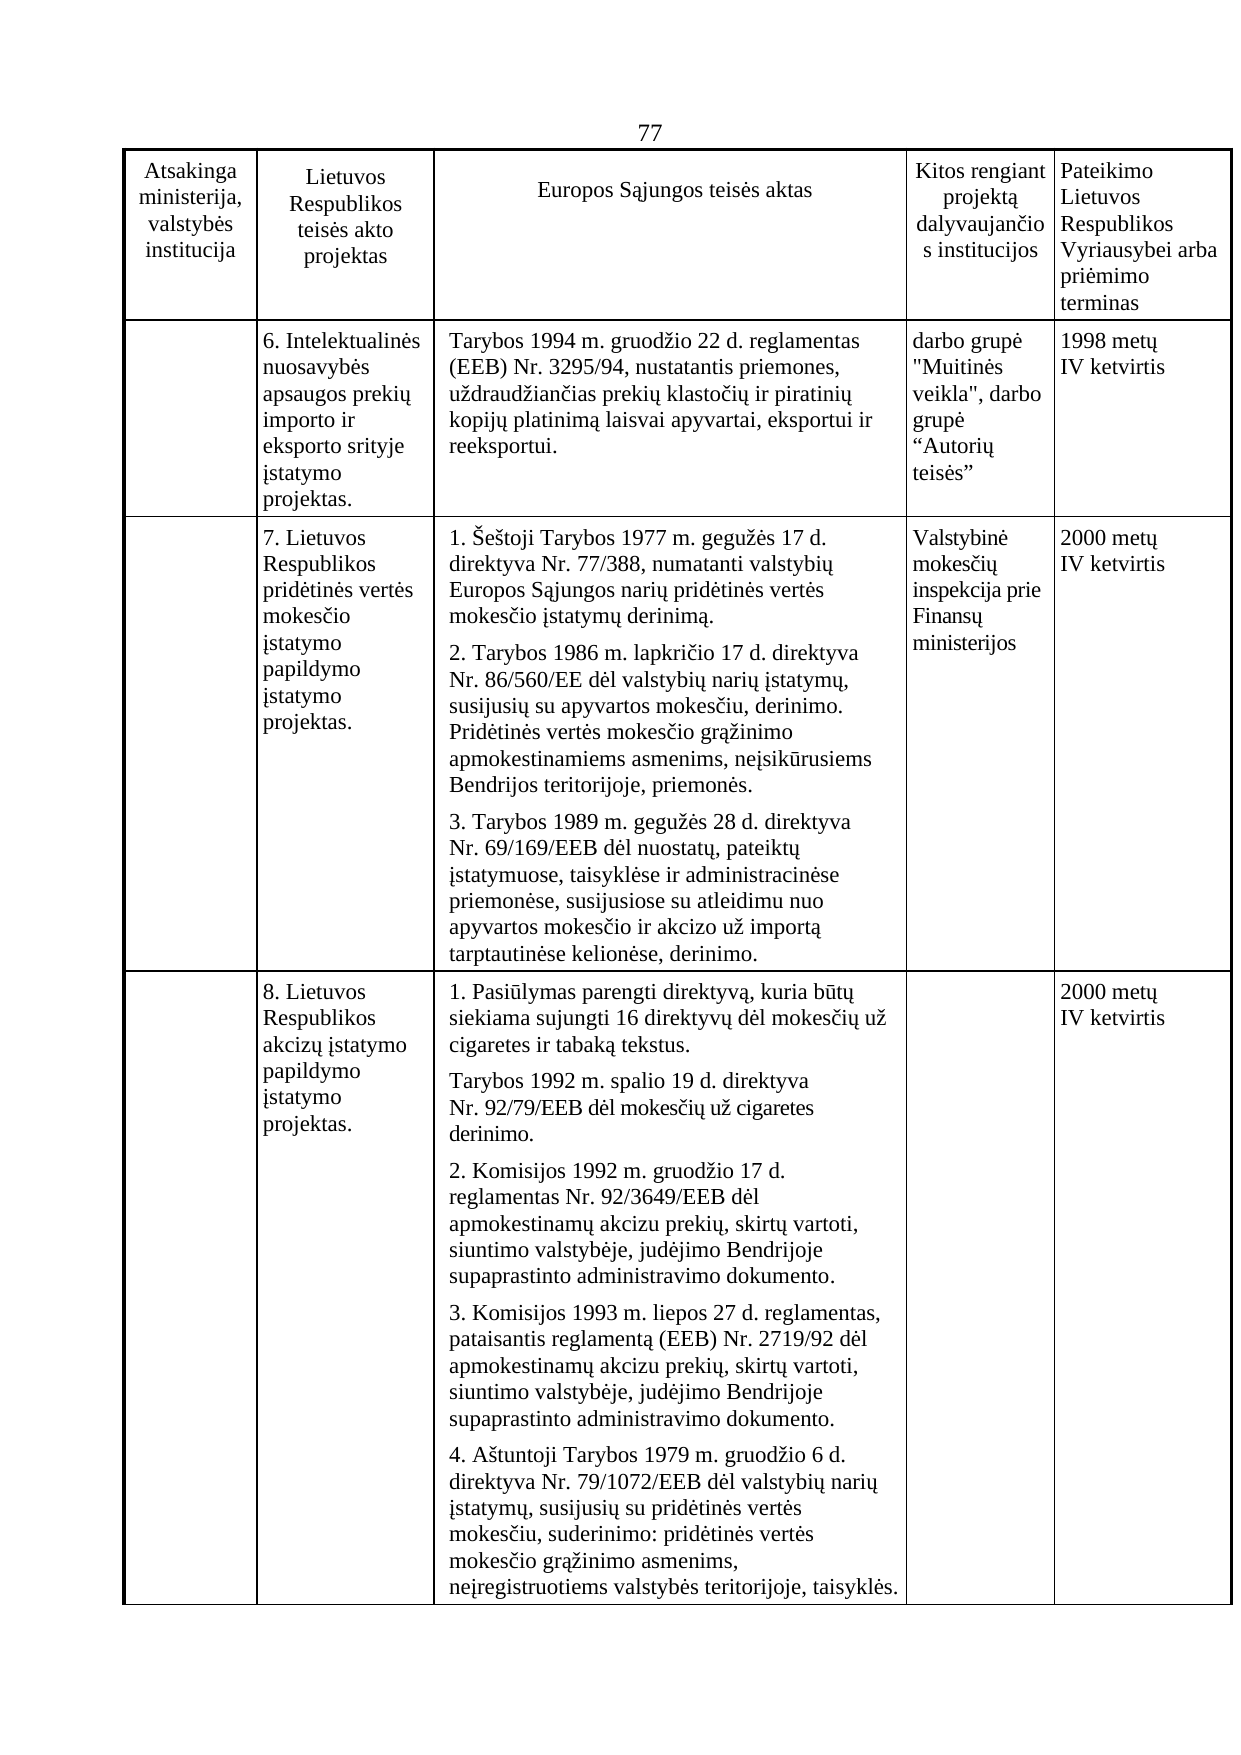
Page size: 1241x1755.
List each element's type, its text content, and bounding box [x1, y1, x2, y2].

table_header Pateikimo Lietuvos Respublikos Vyriausybei arba priėmimo terminas [1055, 151, 1230, 319]
table_cell [126, 517, 256, 970]
table_cell 2000 metų IV ketvirtis [1055, 517, 1230, 970]
table_header Lietuvos Respublikos teisės akto projektas [258, 151, 433, 319]
table_cell 2000 metų IV ketvirtis [1055, 972, 1230, 1604]
table_cell [126, 972, 256, 1604]
table_cell darbo grupė "Muitinės veikla", darbo grupė “Autorių teisės” [907, 321, 1054, 516]
table_cell 1. Šeštoji Tarybos 1977 m. gegužės 17 d. direktyva Nr. 77/388, numatanti valstybių Europos Sąjungos narių pridėtinės vertės mokesčio įstatymų derinimą. 2. Tarybos 1986 m. lapkričio 17 d. direktyva Nr. 86/560/EE dėl valstybių narių įstatymų, susijusių su apyvartos mokesčiu, derinimo. Pridėtinės vertės mokesčio grąžinimo apmokestinamiems asmenims, neįsikūrusiems Bendrijos teritorijoje, priemonės. 3. Tarybos 1989 m. gegužės 28 d. direktyva Nr. 69/169/EEB dėl nuostatų, pateiktų įstatymuose, taisyklėse ir administracinėse priemonėse, susijusiose su atleidimu nuo apyvartos mokesčio ir akcizo už importą tarptautinėse kelionėse, derinimo. [435, 517, 906, 970]
table_cell Valstybinė mokesčių inspekcija prie Finansų ministerijos [907, 517, 1054, 970]
table_cell 6. Intelektualinės nuosavybės apsaugos prekių importo ir eksporto srityje įstatymo projektas. [258, 321, 433, 516]
table_header Atsakinga ministerija, valstybės institucija [126, 151, 256, 319]
table_cell [126, 321, 256, 516]
table_cell Tarybos 1994 m. gruodžio 22 d. reglamentas (EEB) Nr. 3295/94, nustatantis priemones, uždraudžiančias prekių klastočių ir piratinių kopijų platinimą laisvai apyvartai, eksportui ir reeksportui. [435, 321, 906, 516]
table_cell 1998 metų IV ketvirtis [1055, 321, 1230, 516]
table_cell 7. Lietuvos Respublikos pridėtinės vertės mokesčio įstatymo papildymo įstatymo projektas. [258, 517, 433, 970]
table_cell 1. Pasiūlymas parengti direktyvą, kuria būtų siekiama sujungti 16 direktyvų dėl mokesčių už cigaretes ir tabaką tekstus. Tarybos 1992 m. spalio 19 d. direktyva Nr. 92/79/EEB dėl mokesčių už cigaretes derinimo. 2. Komisijos 1992 m. gruodžio 17 d. reglamentas Nr. 92/3649/EEB dėl apmokestinamų akcizu prekių, skirtų vartoti, siuntimo valstybėje, judėjimo Bendrijoje supaprastinto administravimo dokumento. 3. Komisijos 1993 m. liepos 27 d. reglamentas, pataisantis reglamentą (EEB) Nr. 2719/92 dėl apmokestinamų akcizu prekių, skirtų vartoti, siuntimo valstybėje, judėjimo Bendrijoje supaprastinto administravimo dokumento. 4. Aštuntoji Tarybos 1979 m. gruodžio 6 d. direktyva Nr. 79/1072/EEB dėl valstybių narių įstatymų, susijusių su pridėtinės vertės mokesčiu, suderinimo: pridėtinės vertės mokesčio grąžinimo asmenims, neįregistruotiems valstybės teritorijoje, taisyklės. [435, 972, 906, 1604]
table_cell 8. Lietuvos Respublikos akcizų įstatymo papildymo įstatymo projektas. [258, 972, 433, 1604]
table_cell [907, 972, 1054, 1604]
table_header Europos Sąjungos teisės aktas [435, 151, 906, 319]
table_header Kitos rengiant projektą dalyvaujančios institucijos [907, 151, 1054, 319]
